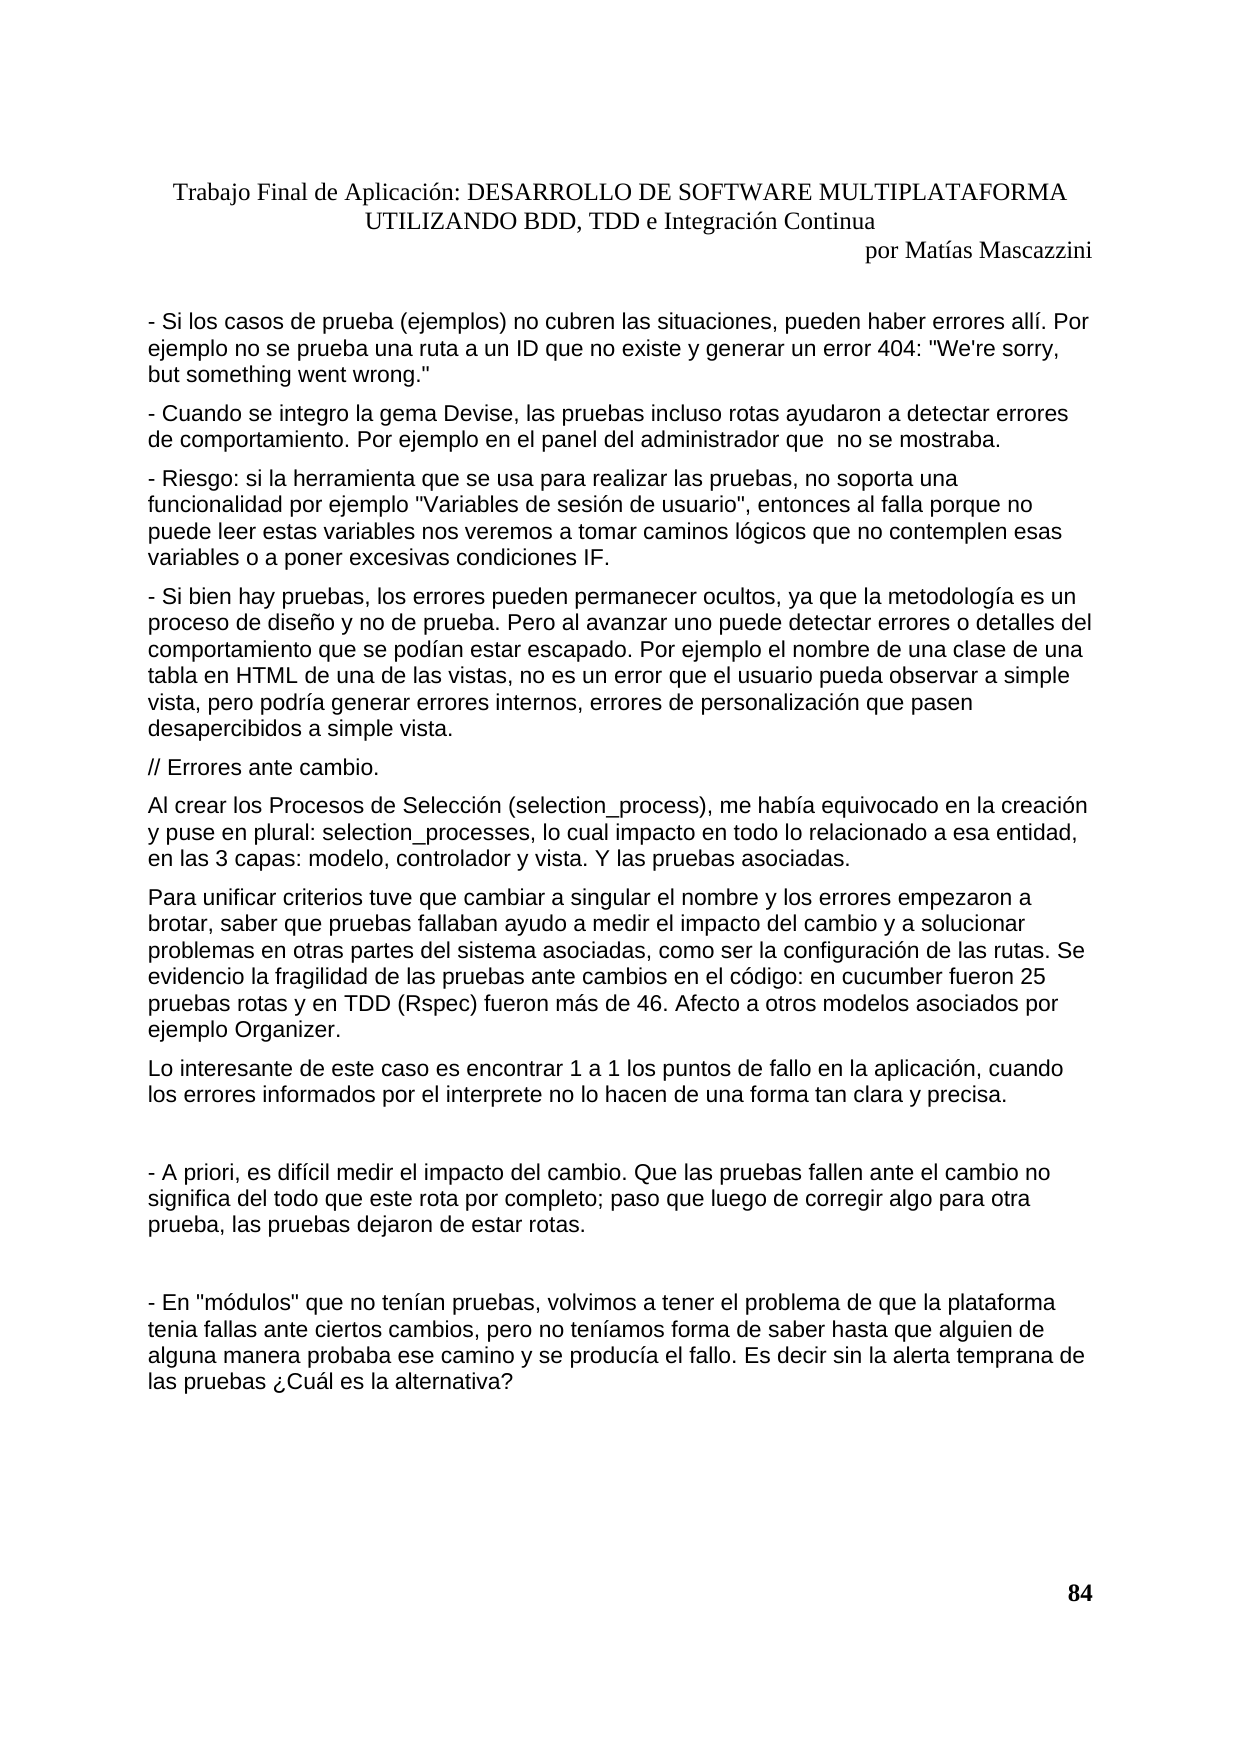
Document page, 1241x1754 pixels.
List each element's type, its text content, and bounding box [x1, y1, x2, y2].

text - Si los casos de prueba (ejemplos) no cubren las situaciones, pueden haber errores allí. Por ejemplo no se prueba una ruta a un ID que no existe y generar un error 404: "We're sorry, but something went wrong." [148, 308, 1093, 387]
text - Si bien hay pruebas, los errores pueden permanecer ocultos, ya que la metodología es un proceso de diseño y no de prueba. Pero al avanzar uno puede detectar errores o detalles del comportamiento que se podían estar escapado. Por ejemplo el nombre de una clase de una tabla en HTML de una de las vistas, no es un error que el usuario pueda observar a simple vista, pero podría generar errores internos, errores de personalización que pasen desapercibidos a simple vista. [148, 583, 1093, 741]
text - En "módulos" que no tenían pruebas, volvimos a tener el problema de que la plataforma tenia fallas ante ciertos cambios, pero no teníamos forma de saber hasta que alguien de alguna manera probaba ese camino y se producía el fallo. Es decir sin la alerta temprana de las pruebas ¿Cuál es la alternativa? [148, 1289, 1093, 1394]
text - Riesgo: si la herramienta que se usa para realizar las pruebas, no soporta una funcionalidad por ejemplo "Variables de sesión de usuario", entonces al falla porque no puede leer estas variables nos veremos a tomar caminos lógicos que no contemplen esas variables o a poner excesivas condiciones IF. [148, 465, 1093, 571]
text - A priori, es difícil medir el impacto del cambio. Que las pruebas fallen ante el cambio no significa del todo que este rota por completo; paso que luego de corregir algo para otra prueba, las pruebas dejaron de estar rotas. [148, 1159, 1093, 1238]
text Para unificar criterios tuve que cambiar a singular el nombre y los errores empezaron a brotar, saber que pruebas fallaban ayudo a medir el impacto del cambio y a solucionar problemas en otras partes del sistema asociadas, como ser la configuración de las rutas. Se evidencio la fragilidad de las pruebas ante cambios en el código: en cucumber fueron 25 pruebas rotas y en TDD (Rspec) fueron más de 46. Afecto a otros modelos asociados por ejemplo Organizer. [148, 884, 1093, 1042]
text Al crear los Procesos de Selección (selection_process), me había equivocado en la creación y puse en plural: selection_processes, lo cual impacto en todo lo relacionado a esa entidad, en las 3 capas: modelo, controlador y vista. Y las pruebas asociadas. [148, 792, 1093, 872]
text - Cuando se integro la gema Devise, las pruebas incluso rotas ayudaron a detectar errores de comportamiento. Por ejemplo en el panel del administrador que no se mostraba. [148, 400, 1093, 453]
text // Errores ante cambio. [148, 754, 1093, 780]
text Lo interesante de este caso es encontrar 1 a 1 los puntos de fallo en la aplicación, cuando los errores informados por el interprete no lo hacen de una forma tan clara y precisa. [148, 1055, 1093, 1107]
